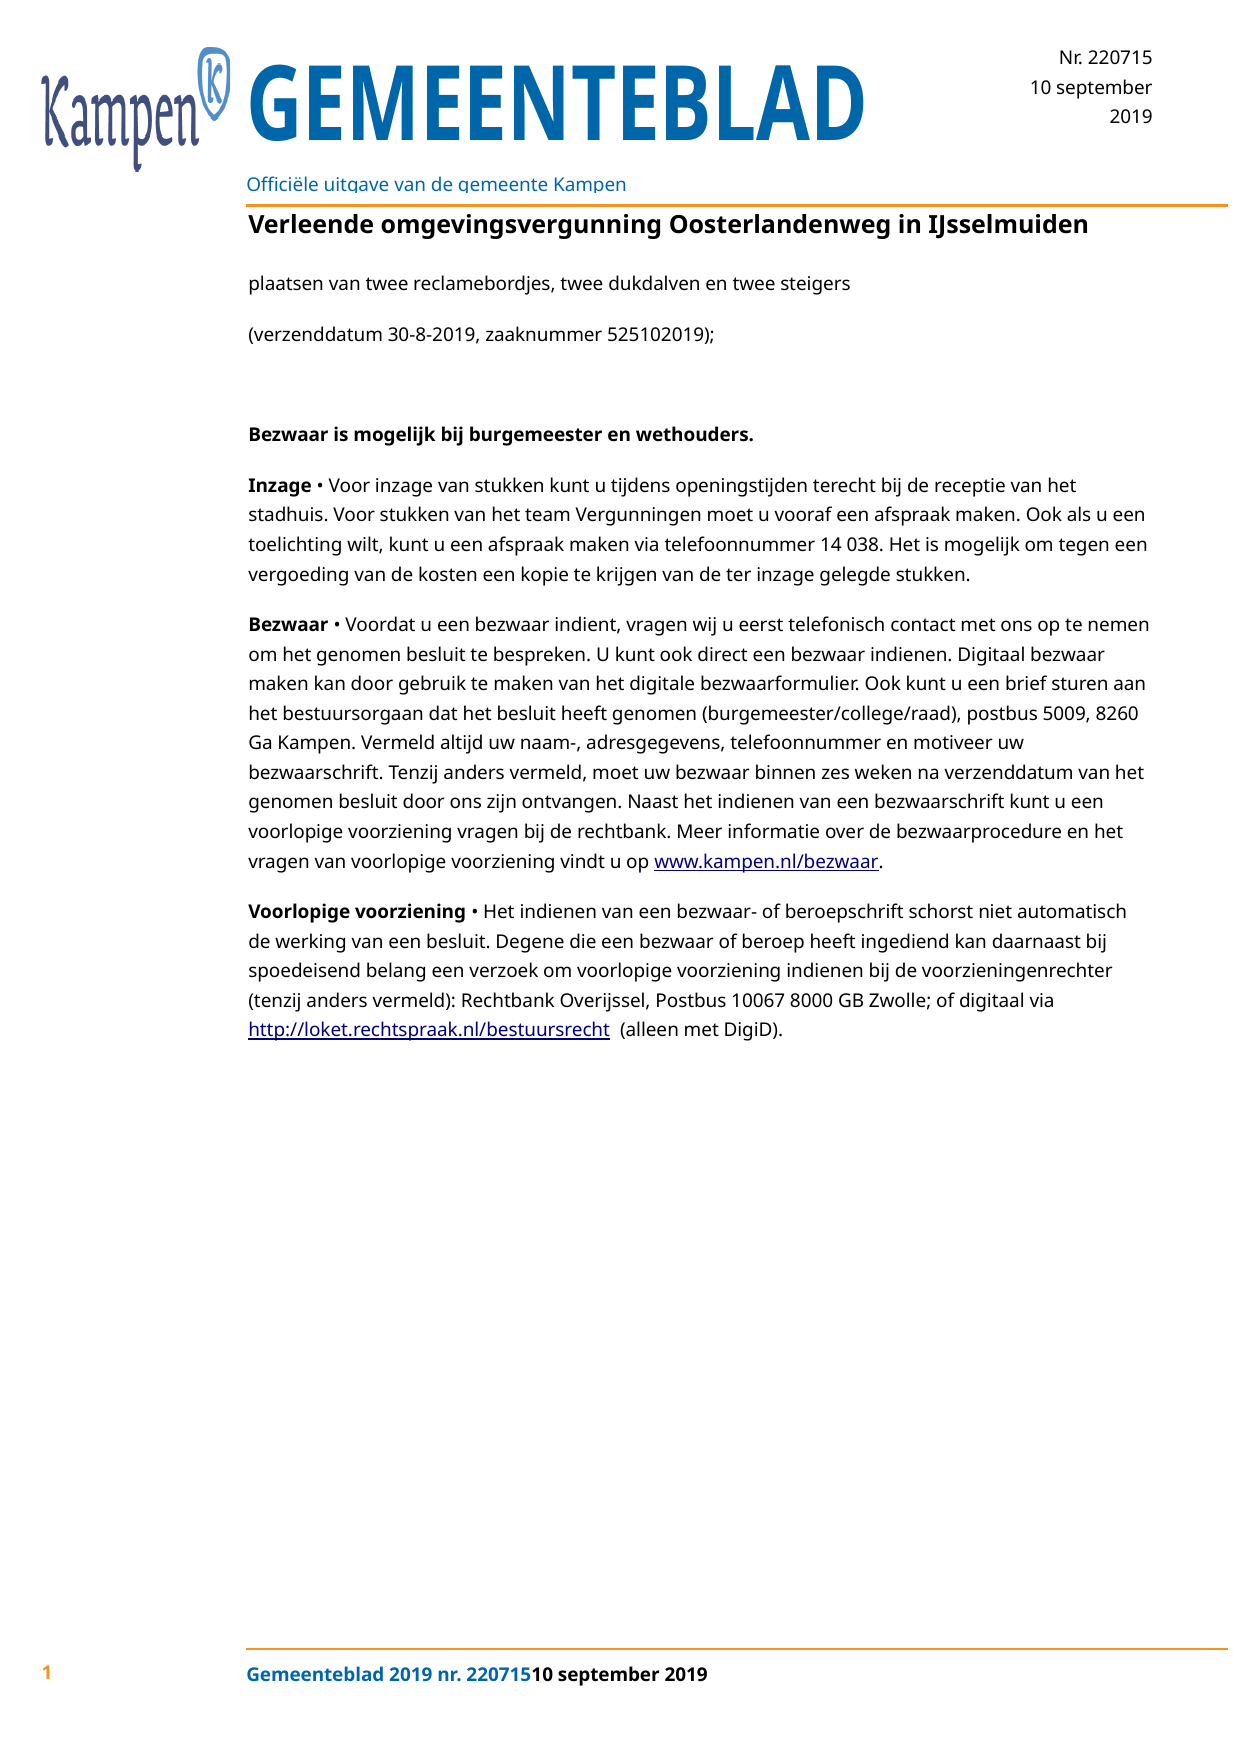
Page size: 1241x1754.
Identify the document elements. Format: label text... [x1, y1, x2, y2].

text (verzenddatum 30-8-2019, zaaknummer 525102019); [248, 321, 1152, 346]
text Voorlopige voorziening • Het indienen van een bezwaar- of beroepschrift schorst niet automatisch de werking van een besluit. Degene die een bezwaar of beroep heeft ingediend kan daarnaast bij spoedeisend belang een verzoek om voorlopige voorziening indienen bij de voorzieningenrechter (tenzij anders vermeld): Rechtbank Overijssel, Postbus 10067 8000 GB Zwolle; of digitaal via http://loket.rechtspraak.nl/bestuursrecht (alleen met DigiD). [248, 898, 1152, 1042]
text plaatsen van twee reclamebordjes, twee dukdalven en twee steigers [248, 270, 1152, 296]
text Verleende omgevingsvergunning Oosterlandenweg in IJsselmuiden [248, 207, 1152, 241]
picture [41, 47, 231, 172]
text Bezwaar • Voordat u een bezwaar indient, vragen wij u eerst telefonisch contact met ons op te nemen om het genomen besluit te bespreken. U kunt ook direct een bezwaar indienen. Digitaal bezwaar maken kan door gebruik te maken van het digitale bezwaarformulier. Ook kunt u een brief sturen aan het bestuursorgaan dat het besluit heeft genomen (burgemeester/college/raad), postbus 5009, 8260 Ga Kampen. Vermeld altijd uw naam-, adresgegevens, telefoonnummer en motiveer uw bezwaarschrift. Tenzij anders vermeld, moet uw bezwaar binnen zes weken na verzenddatum van het genomen besluit door ons zijn ontvangen. Naast het indienen van een bezwaarschrift kunt u een voorlopige voorziening vragen bij de rechtbank. Meer informatie over de bezwaarprocedure en het vragen van voorlopige voorziening vindt u op www.kampen.nl/bezwaar. [248, 611, 1152, 873]
text Inzage • Voor inzage van stukken kunt u tijdens openingstijden terecht bij de receptie van het stadhuis. Voor stukken van het team Vergunningen moet u vooraf een afspraak maken. Ook als u een toelichting wilt, kunt u een afspraak maken via telefoonnummer 14 038. Het is mogelijk om tegen een vergoeding van de kosten een kopie te krijgen van de ter inzage gelegde stukken. [248, 472, 1152, 586]
text Bezwaar is mogelijk bij burgemeester en wethouders. [248, 422, 1152, 447]
